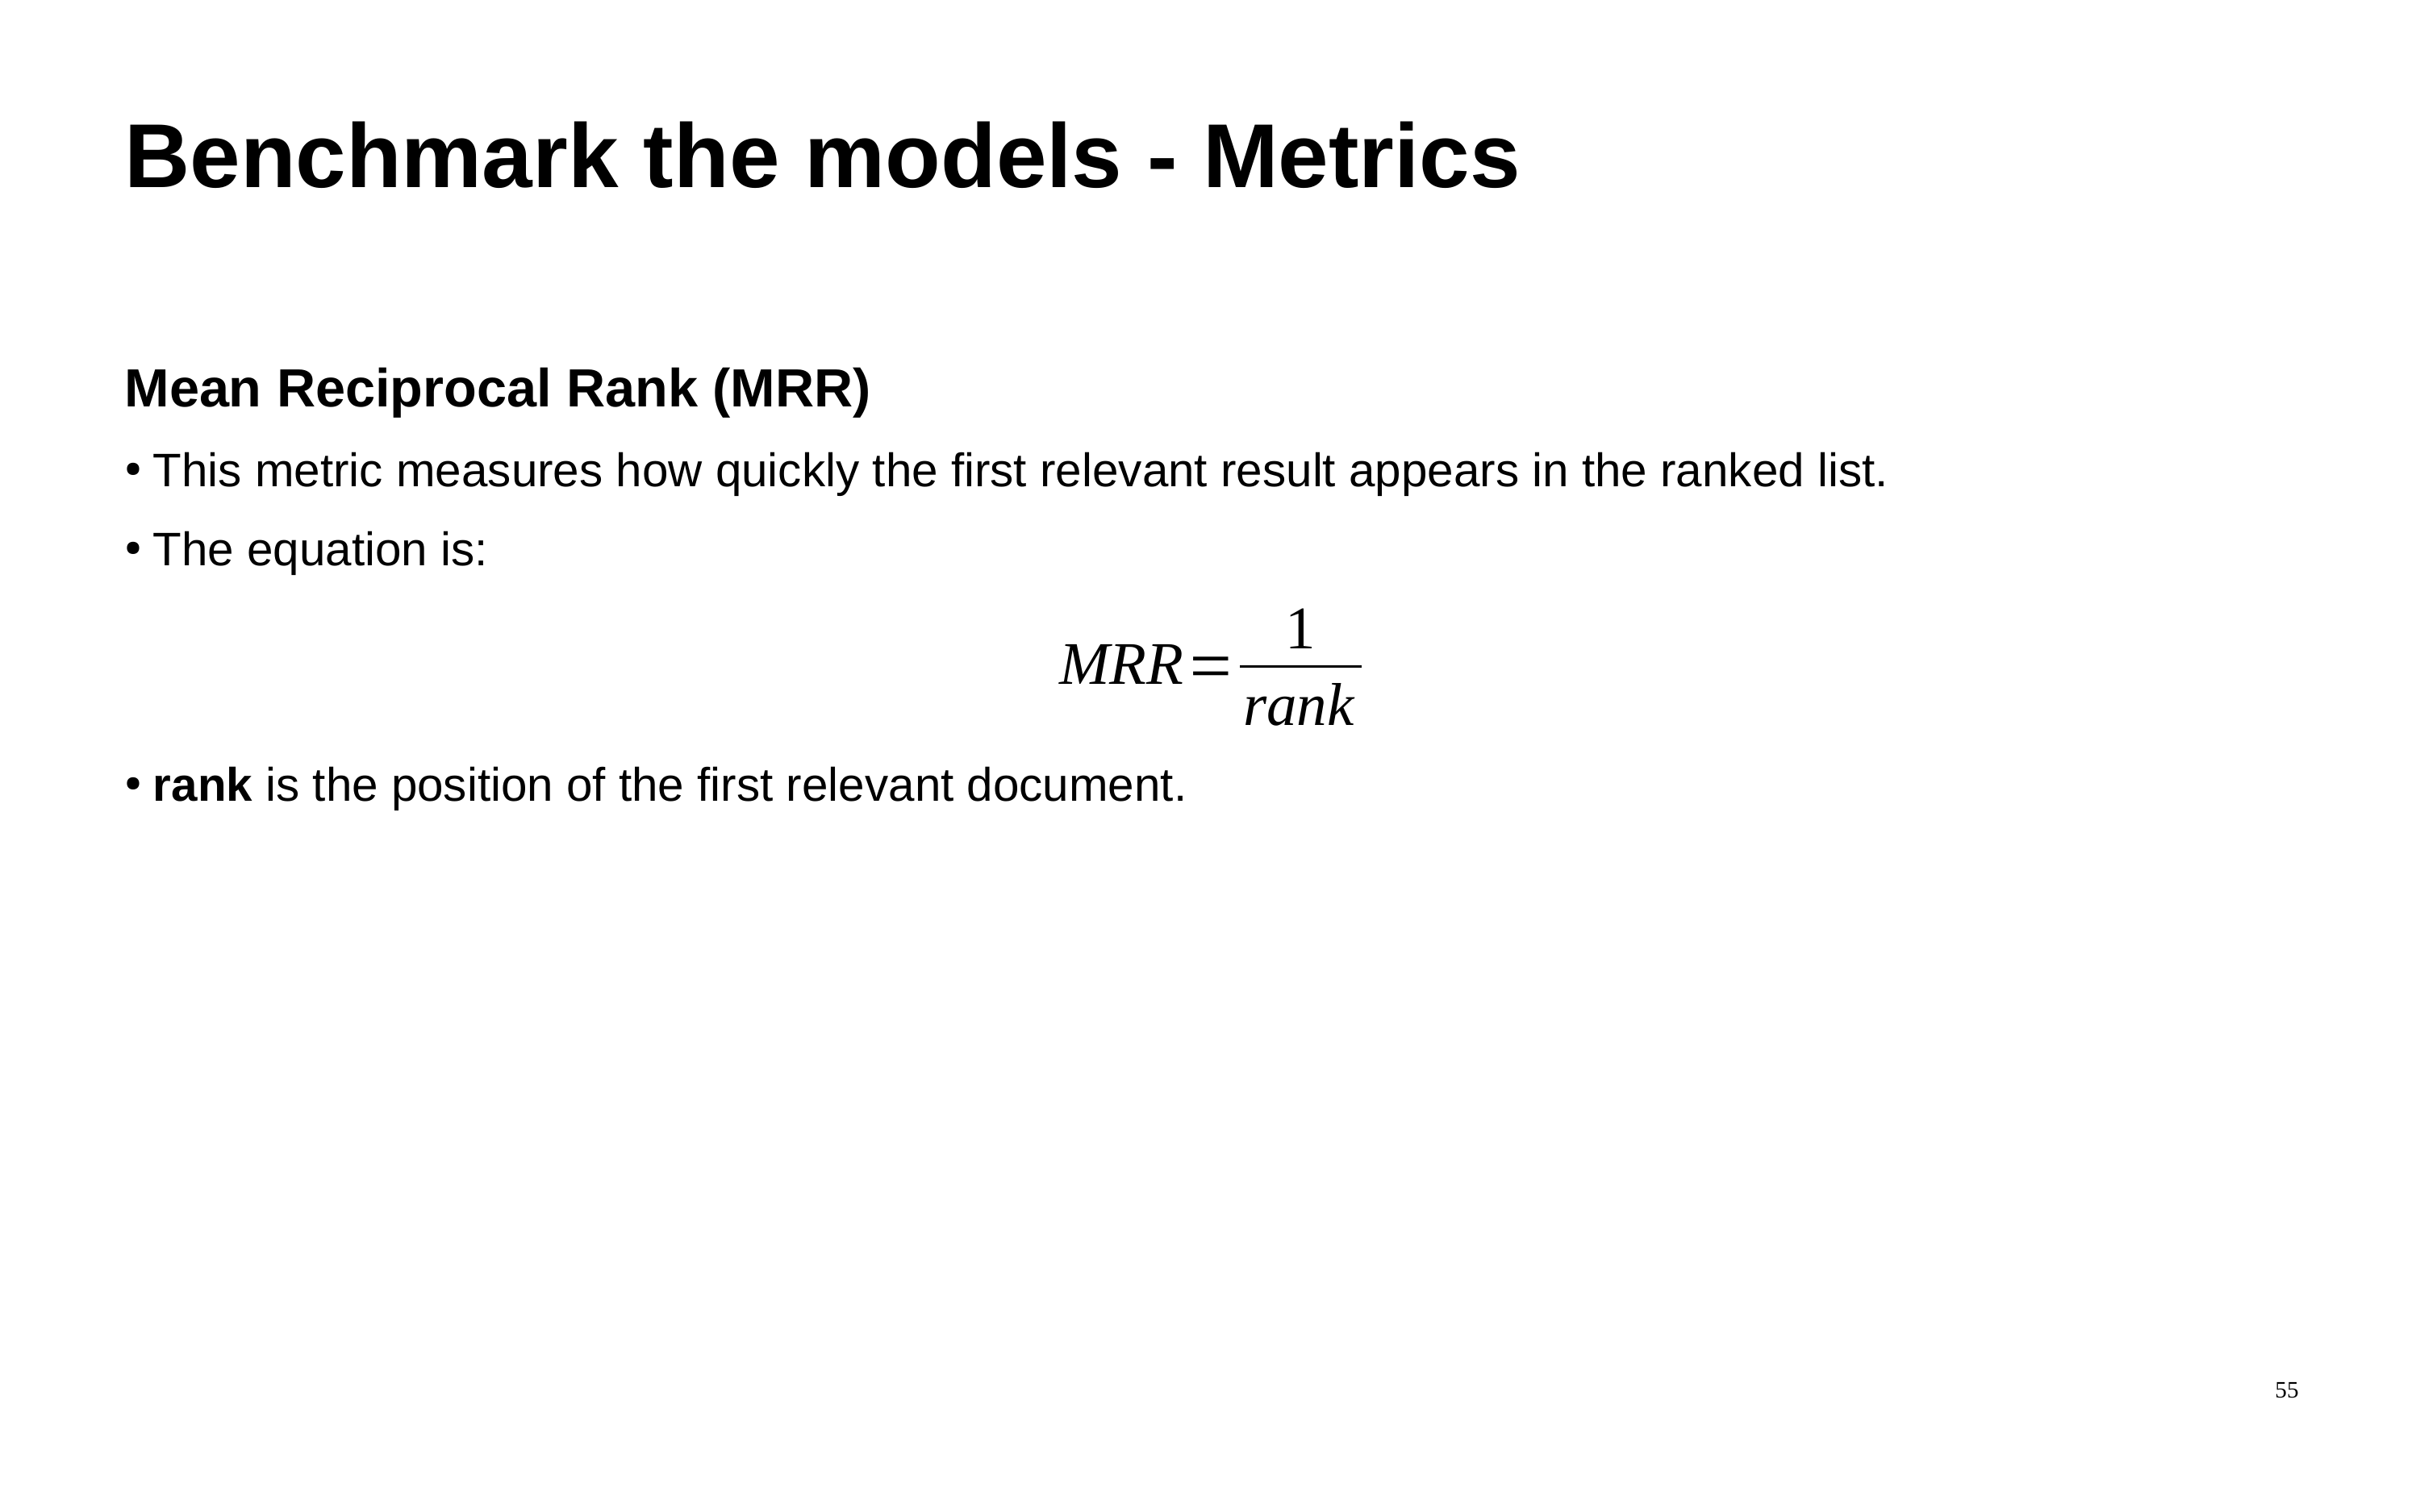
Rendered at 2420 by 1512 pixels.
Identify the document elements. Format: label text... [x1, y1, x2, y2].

text_box Mean Reciprocal Rank (MRR) This metric measures how quickly the first relevant result appears in the ranked list. The equation is: rank is the position of the first relevant document. [112, 322, 2209, 818]
chart [1055, 594, 1365, 739]
text_box Benchmark the models - Metrics [112, 61, 2173, 251]
